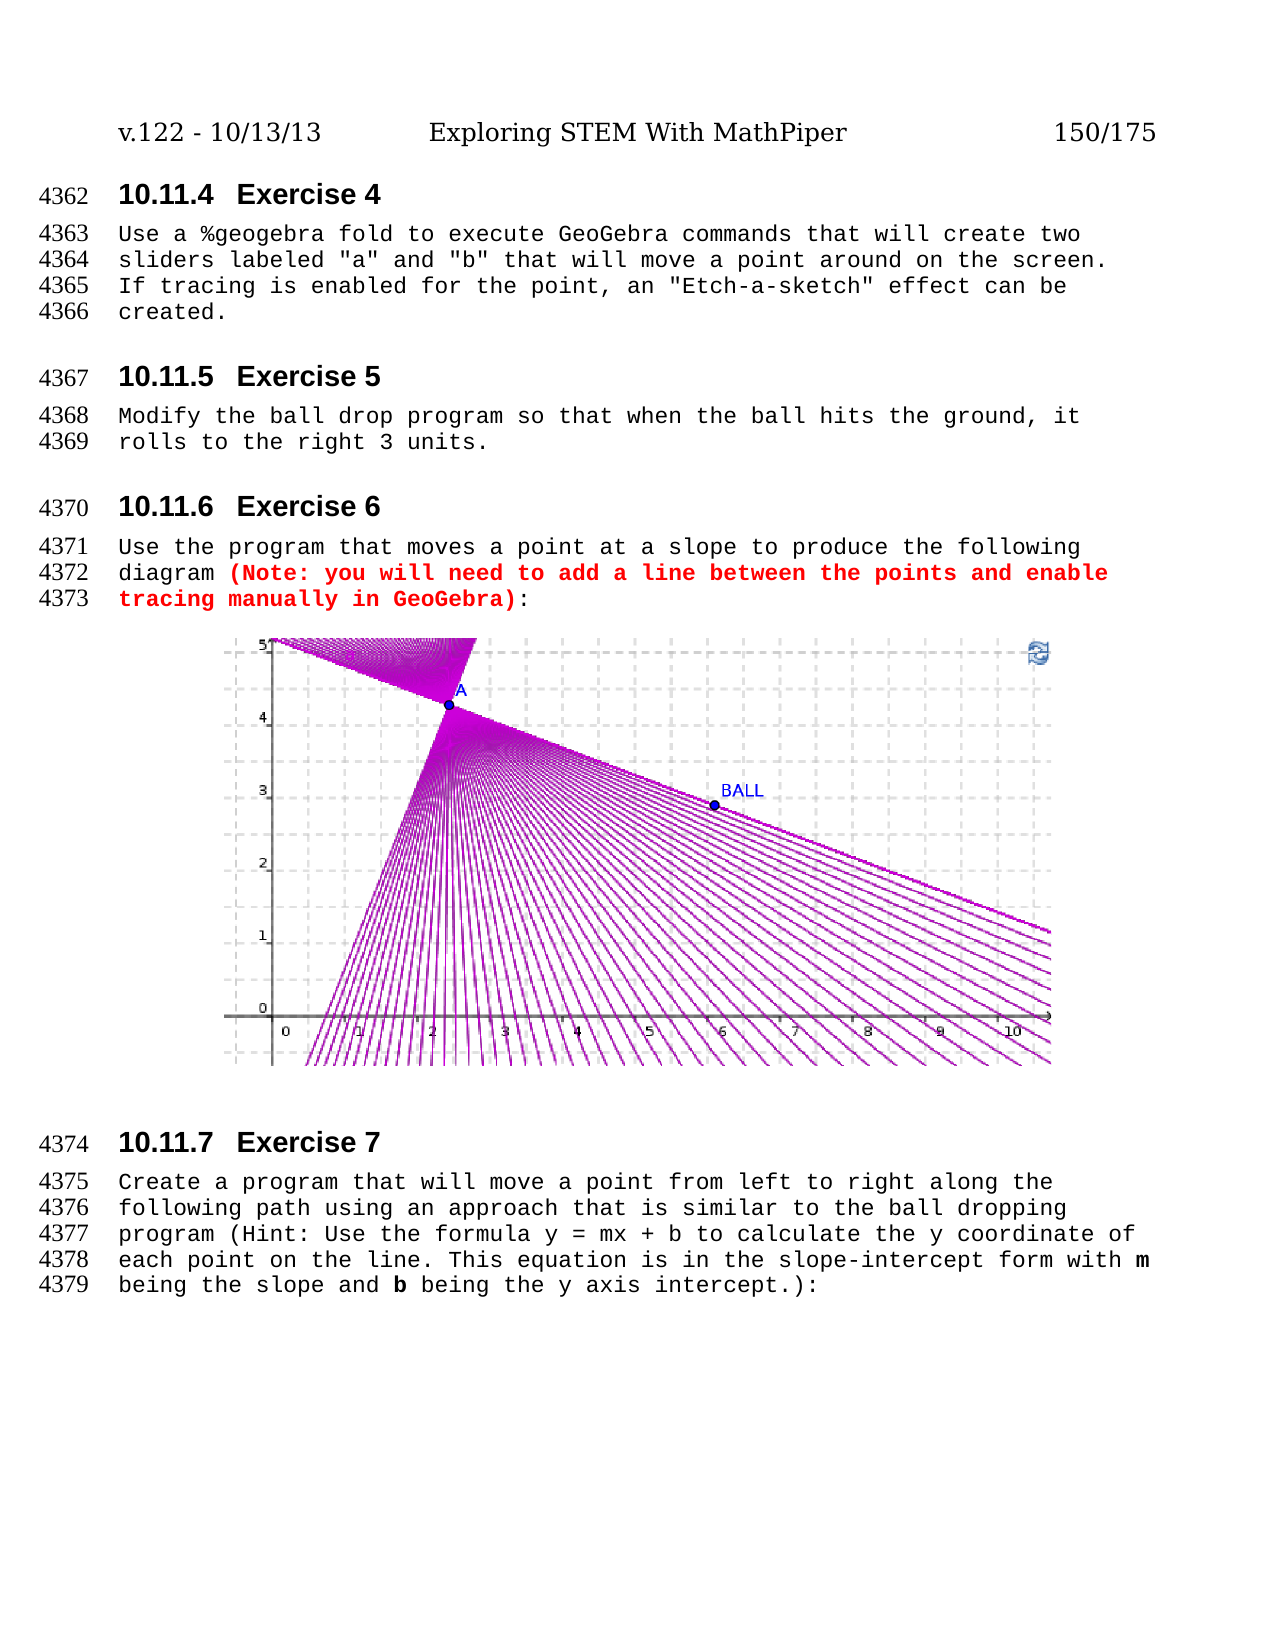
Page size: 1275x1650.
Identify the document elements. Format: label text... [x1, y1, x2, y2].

text Create a program that will move a point from left to right along the following path using an approach that is similar to the ball dropping program (Hint: Use the formula y = mx + b to calculate the y coordinate of each point on the line. This equation is in the slope-intercept form with m being the slope and b being the y axis intercept.): [118, 1170, 1157, 1300]
subtitle Exercise 7 [118, 1124, 1157, 1158]
subtitle Exercise 6 [118, 489, 1157, 523]
text Use the program that moves a point at a slope to produce the following diagram (Note: you will need to add a line between the points and enable tracing manually in GeoGebra): [118, 535, 1157, 613]
picture [224, 638, 1052, 1066]
subtitle Exercise 5 [118, 359, 1157, 393]
text Modify the ball drop program so that when the ball hits the ground, it rolls to the right 3 units. [118, 404, 1157, 456]
subtitle Exercise 4 [118, 177, 1157, 210]
text Use a %geogebra fold to execute GeoGebra commands that will create two sliders labeled "a" and "b" that will move a point around on the screen. If tracing is enabled for the point, an "Etch-a-sketch" effect can be created. [118, 222, 1157, 326]
